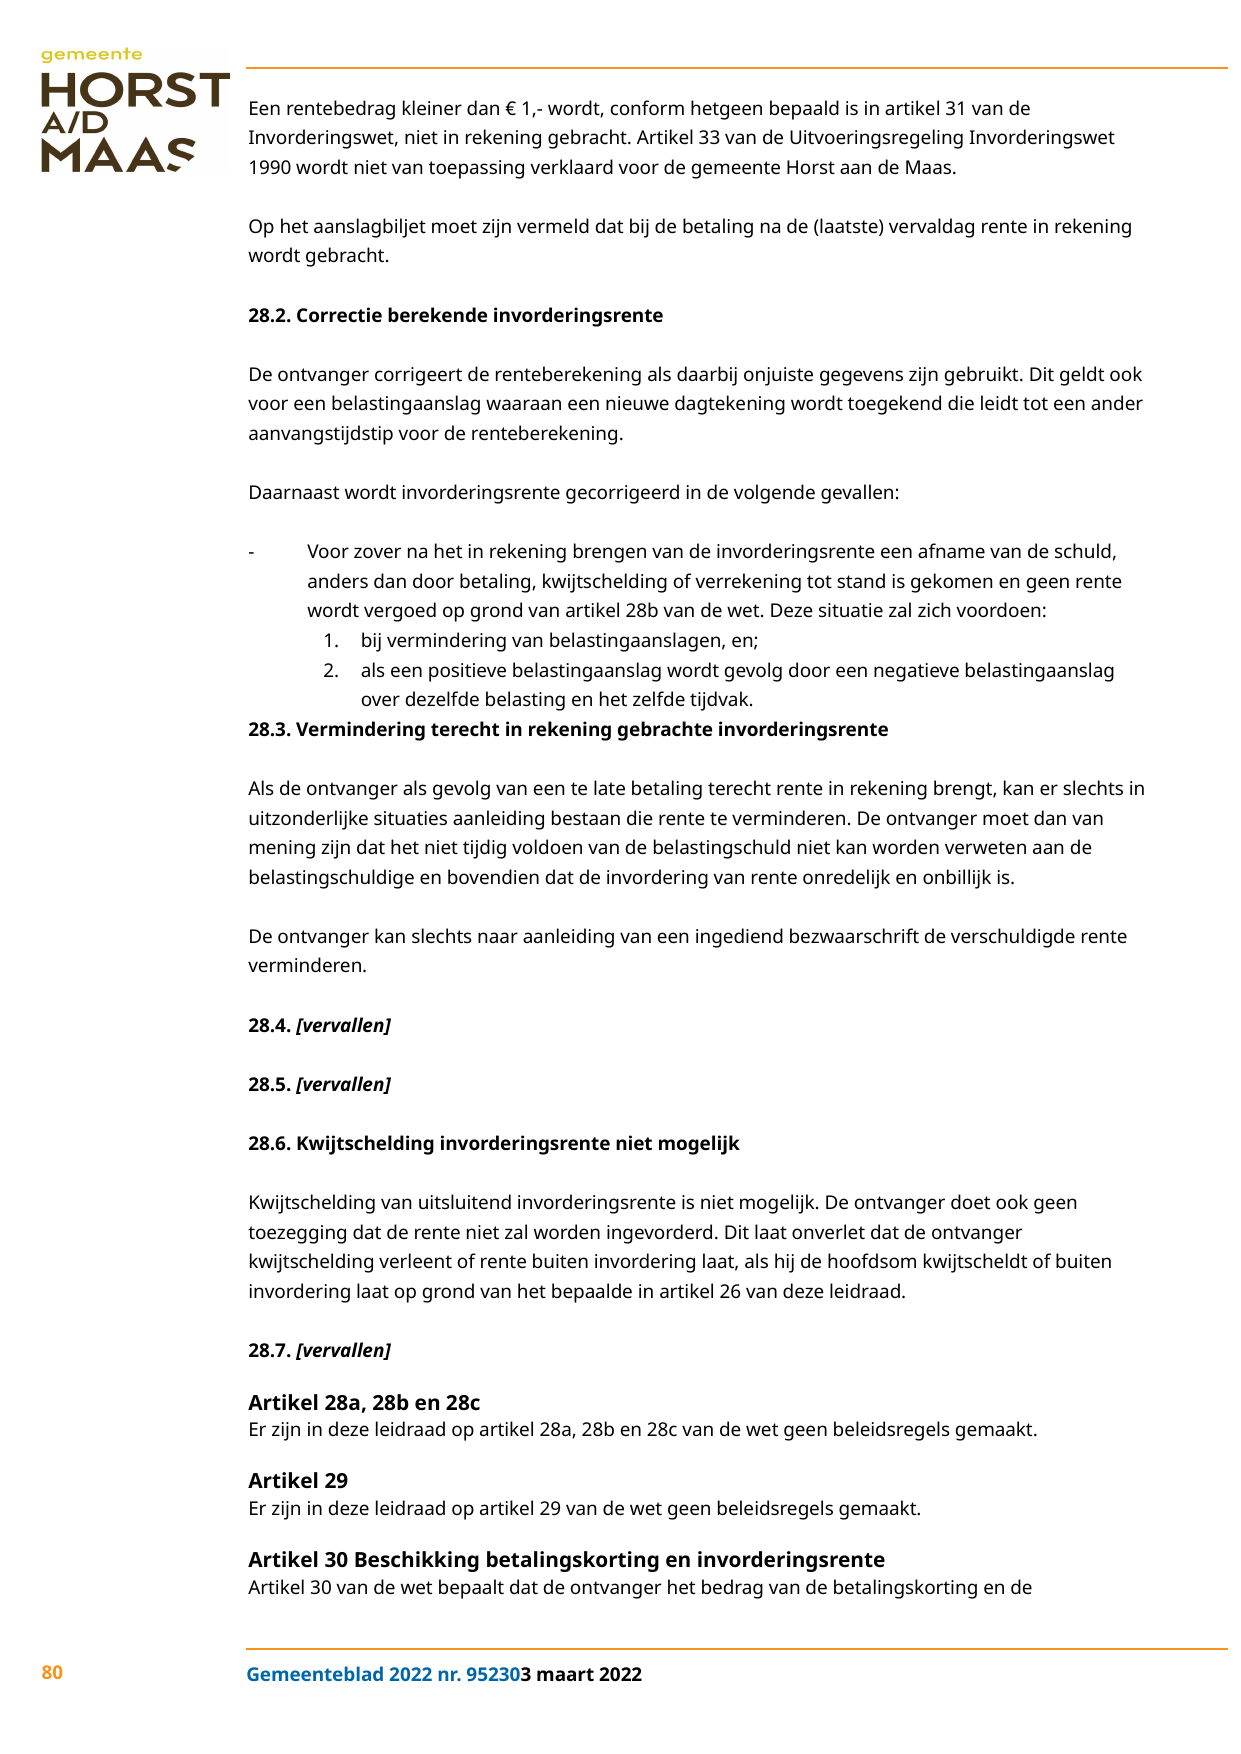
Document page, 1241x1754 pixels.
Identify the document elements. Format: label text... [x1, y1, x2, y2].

text Als de ontvanger als gevolg van een te late betaling terecht rente in rekening brengt, kan er slechts in uitzonderlijke situaties aanleiding bestaan die rente te verminderen. De ontvanger moet dan van mening zijn dat het niet tijdig voldoen van de belastingschuld niet kan worden verweten aan de belastingschuldige en bovendien dat de invordering van rente onredelijk en onbillijk is. [248, 775, 1152, 890]
text Daarnaast wordt invorderingsrente gecorrigeerd in de volgende gevallen: [248, 479, 1152, 505]
text Artikel 30 Beschikking betalingskorting en invorderingsrente [248, 1545, 1152, 1574]
text Er zijn in deze leidraad op artikel 28a, 28b en 28c van de wet geen beleidsregels gemaakt. [248, 1416, 1152, 1442]
text 28.4. [vervallen] [248, 1012, 1152, 1038]
text Artikel 30 van de wet bepaalt dat de ontvanger het bedrag van de betalingskorting en de [248, 1574, 1152, 1599]
text 28.6. Kwijtschelding invorderingsrente niet mogelijk [248, 1130, 1152, 1156]
text 28.7. [vervallen] [248, 1337, 1152, 1363]
text Er zijn in deze leidraad op artikel 29 van de wet geen beleidsregels gemaakt. [248, 1495, 1152, 1521]
text 28.2. Correctie berekende invorderingsrente [248, 302, 1152, 328]
text 28.3. Vermindering terecht in rekening gebrachte invorderingsrente [248, 716, 1152, 742]
text Artikel 29 [248, 1467, 1152, 1495]
text Kwijtschelding van uitsluitend invorderingsrente is niet mogelijk. De ontvanger doet ook geen toezegging dat de rente niet zal worden ingevorderd. Dit laat onverlet dat de ontvanger kwijtschelding verleent of rente buiten invordering laat, als hij de hoofdsom kwijtscheldt of buiten invordering laat op grond van het bepaalde in artikel 26 van deze leidraad. [248, 1189, 1152, 1304]
list Voor zover na het in rekening brengen van de invorderingsrente een afname van de schuld, anders dan door betaling, kwijtschelding of verrekening tot stand is gekomen en geen rente wordt vergoed op grond van artikel 28b van de wet. Deze situatie zal zich voordoen: [248, 538, 1152, 623]
text Artikel 28a, 28b en 28c [248, 1388, 1152, 1416]
text 28.5. [vervallen] [248, 1071, 1152, 1097]
text Op het aanslagbiljet moet zijn vermeld dat bij de betaling na de (laatste) vervaldag rente in rekening wordt gebracht. [248, 213, 1152, 268]
list als een positieve belastingaanslag wordt gevolg door een negatieve belastingaanslag over dezelfde belasting en het zelfde tijdvak. [323, 657, 1152, 712]
picture [41, 47, 231, 172]
text Een rentebedrag kleiner dan € 1,- wordt, conform hetgeen bepaald is in artikel 31 van de Invorderingswet, niet in rekening gebracht. Artikel 33 van de Uitvoeringsregeling Invorderingswet 1990 wordt niet van toepassing verklaard voor de gemeente Horst aan de Maas. [248, 95, 1152, 180]
list bij vermindering van belastingaanslagen, en; [323, 627, 1152, 653]
text De ontvanger kan slechts naar aanleiding van een ingediend bezwaarschrift de verschuldigde rente verminderen. [248, 923, 1152, 978]
text De ontvanger corrigeert de renteberekening als daarbij onjuiste gegevens zijn gebruikt. Dit geldt ook voor een belastingaanslag waaraan een nieuwe dagtekening wordt toegekend die leidt tot een ander aanvangstijdstip voor de renteberekening. [248, 361, 1152, 446]
